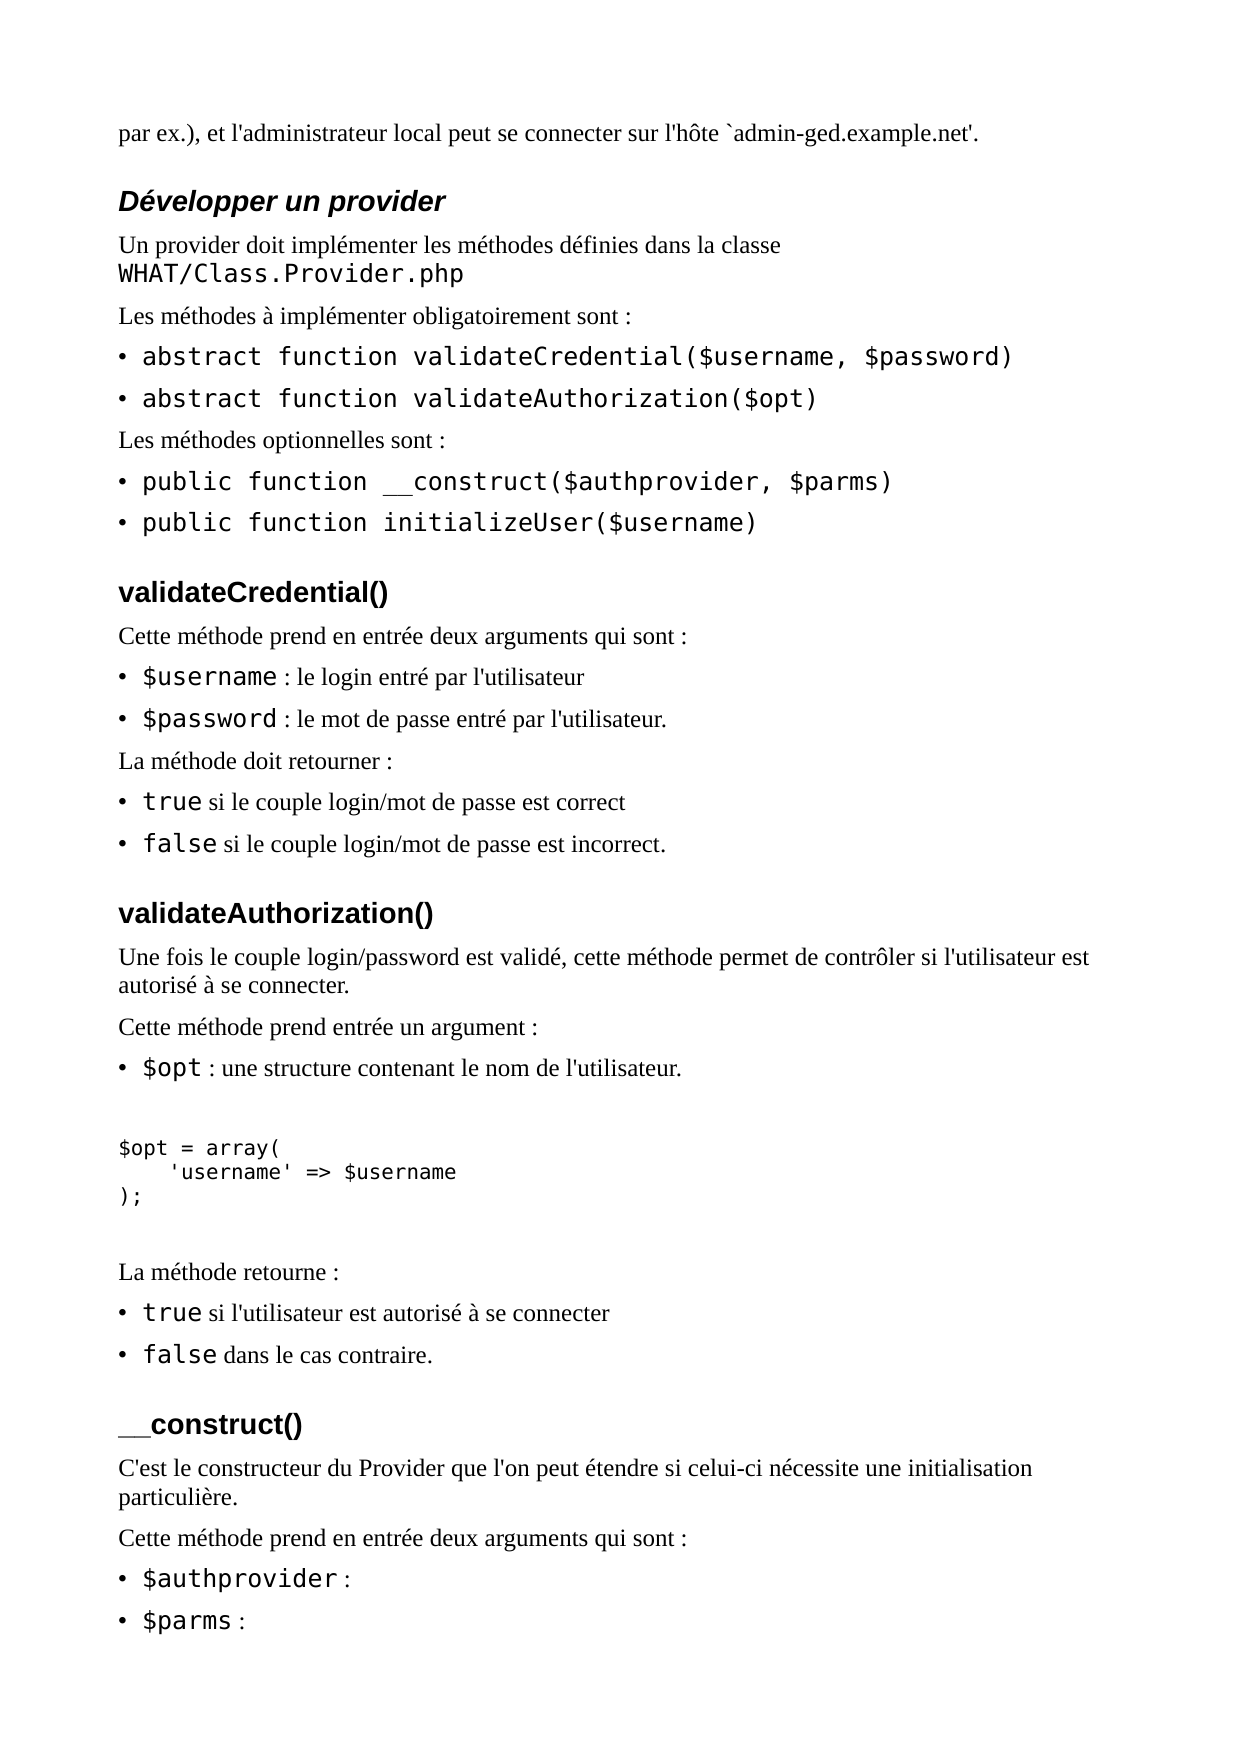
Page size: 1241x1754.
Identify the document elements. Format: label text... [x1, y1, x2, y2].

text La méthode doit retourner : [118, 746, 1122, 774]
list true si l'utilisateur est autorisé à se connecter [118, 1298, 1122, 1328]
text Cette méthode prend entrée un argument : [118, 1012, 1122, 1040]
subtitle validateCredential() [118, 575, 1122, 608]
list false dans le cas contraire. [118, 1340, 1122, 1369]
list public function initializeUser($username) [118, 508, 1122, 537]
text C'est le constructeur du Provider que l'on peut étendre si celui-ci nécessite une initialisation particulière. [118, 1453, 1122, 1511]
text Cette méthode prend en entrée deux arguments qui sont : [118, 1523, 1122, 1552]
list false si le couple login/mot de passe est incorrect. [118, 829, 1122, 858]
list abstract function validateAuthorization($opt) [118, 384, 1122, 413]
subtitle __construct() [118, 1407, 1122, 1441]
text Cette méthode prend en entrée deux arguments qui sont : [118, 621, 1122, 650]
list abstract function validateCredential($username, $password) [118, 342, 1122, 371]
list true si le couple login/mot de passe est correct [118, 787, 1122, 816]
text Une fois le couple login/password est validé, cette méthode permet de contrôler si l'utilisateur est autorisé à se connecter. [118, 942, 1122, 999]
list $username : le login entré par l'utilisateur [118, 662, 1122, 692]
subtitle validateAuthorization() [118, 896, 1122, 929]
list $parms : [118, 1606, 1122, 1635]
text Les méthodes à implémenter obligatoirement sont : [118, 301, 1122, 329]
text Un provider doit implémenter les méthodes définies dans la classe WHAT/Class.Provider.php [118, 230, 1122, 288]
list $opt : une structure contenant le nom de l'utilisateur. [118, 1053, 1122, 1082]
text $opt = array( 'username' => $username ); [118, 1136, 1122, 1209]
subtitle Développer un provider [118, 184, 1122, 218]
text La méthode retourne : [118, 1257, 1122, 1286]
text Les méthodes optionnelles sont : [118, 425, 1122, 454]
list $authprovider : [118, 1564, 1122, 1594]
text par ex.), et l'administrateur local peut se connecter sur l'hôte `admin-ged.example.net'. [118, 118, 1122, 147]
list $password : le mot de passe entré par l'utilisateur. [118, 704, 1122, 733]
list public function __construct($authprovider, $parms) [118, 467, 1122, 496]
